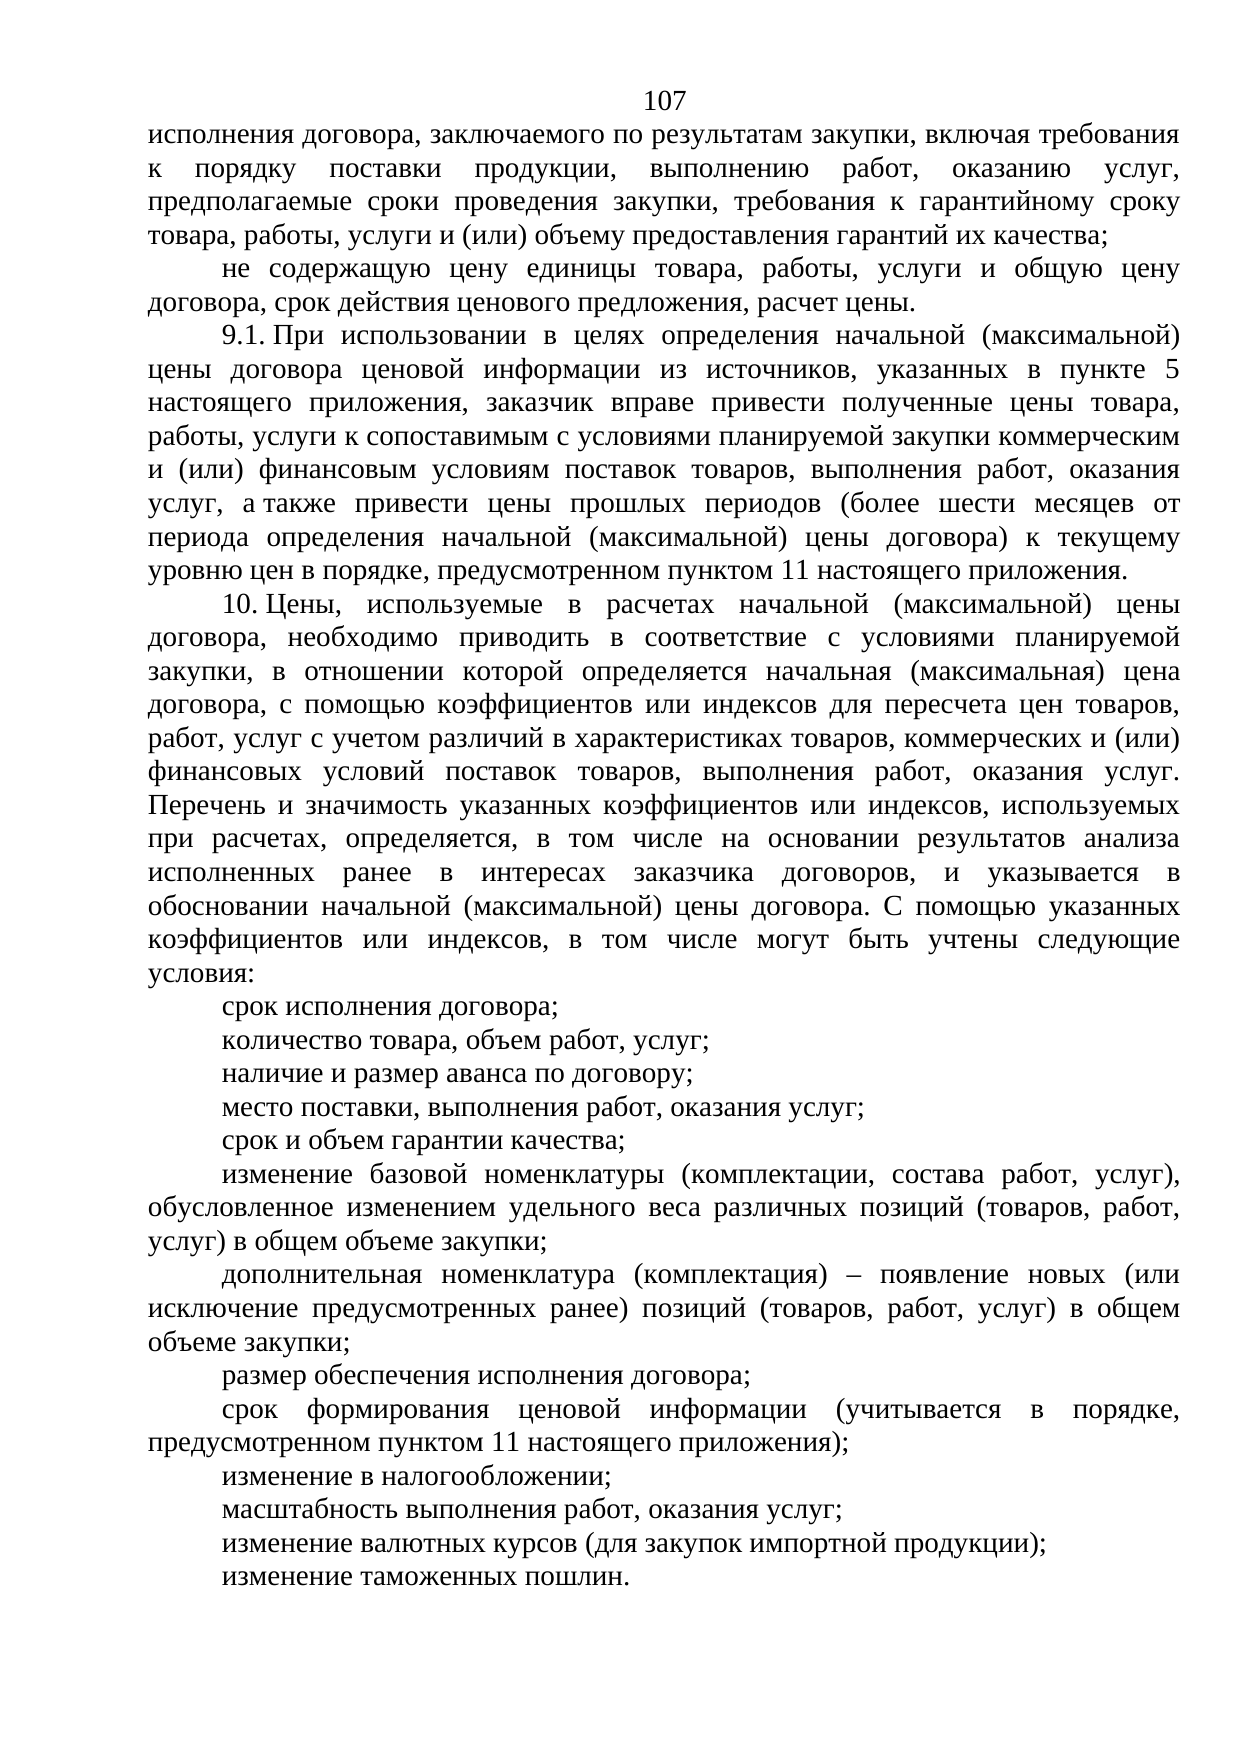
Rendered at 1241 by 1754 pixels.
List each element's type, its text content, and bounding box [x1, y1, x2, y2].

text изменение базовой номенклатуры (комплектации, состава работ, услуг), обусловленное изменением удельного веса различных позиций (товаров, работ, услуг) в общем объеме закупки; [148, 1156, 1181, 1257]
text место поставки, выполнения работ, оказания услуг; [148, 1089, 1181, 1122]
text масштабность выполнения работ, оказания услуг; [148, 1491, 1181, 1525]
text изменение валютных курсов (для закупок импортной продукции); [148, 1525, 1181, 1558]
text исполнения договора, заключаемого по результатам закупки, включая требования к порядку поставки продукции, выполнению работ, оказанию услуг, предполагаемые сроки проведения закупки, требования к гарантийному сроку товара, работы, услуги и (или) объему предоставления гарантий их качества; [148, 116, 1181, 250]
text срок исполнения договора; [148, 988, 1181, 1022]
text дополнительная номенклатура (комплектация) – появление новых (или исключение предусмотренных ранее) позиций (товаров, работ, услуг) в общем объеме закупки; [148, 1257, 1181, 1357]
text 10. Цены, используемые в расчетах начальной (максимальной) цены договора, необходимо приводить в соответствие с условиями планируемой закупки, в отношении которой определяется начальная (максимальная) цена договора, с помощью коэффициентов или индексов для пересчета цен товаров, работ, услуг с учетом различий в характеристиках товаров, коммерческих и (или) финансовых условий поставок товаров, выполнения работ, оказания услуг. Перечень и значимость указанных коэффициентов или индексов, используемых при расчетах, определяется, в том числе на основании результатов анализа исполненных ранее в интересах заказчика договоров, и указывается в обосновании начальной (максимальной) цены договора. С помощью указанных коэффициентов или индексов, в том числе могут быть учтены следующие условия: [148, 586, 1181, 988]
text 9.1. При использовании в целях определения начальной (максимальной) цены договора ценовой информации из источников, указанных в пункте 5 настоящего приложения, заказчик вправе привести полученные цены товара, работы, услуги к сопоставимым с условиями планируемой закупки коммерческим и (или) финансовым условиям поставок товаров, выполнения работ, оказания услуг, а также привести цены прошлых периодов (более шести месяцев от периода определения начальной (максимальной) цены договора) к текущему уровню цен в порядке, предусмотренном пунктом 11 настоящего приложения. [148, 317, 1181, 586]
text наличие и размер аванса по договору; [148, 1055, 1181, 1089]
text изменение в налогообложении; [148, 1458, 1181, 1491]
text не содержащую цену единицы товара, работы, услуги и общую цену договора, срок действия ценового предложения, расчет цены. [148, 250, 1181, 317]
text срок и объем гарантии качества; [148, 1122, 1181, 1156]
text количество товара, объем работ, услуг; [148, 1022, 1181, 1055]
text изменение таможенных пошлин. [148, 1558, 1181, 1592]
text размер обеспечения исполнения договора; [148, 1357, 1181, 1391]
text срок формирования ценовой информации (учитывается в порядке, предусмотренном пунктом 11 настоящего приложения); [148, 1391, 1181, 1458]
